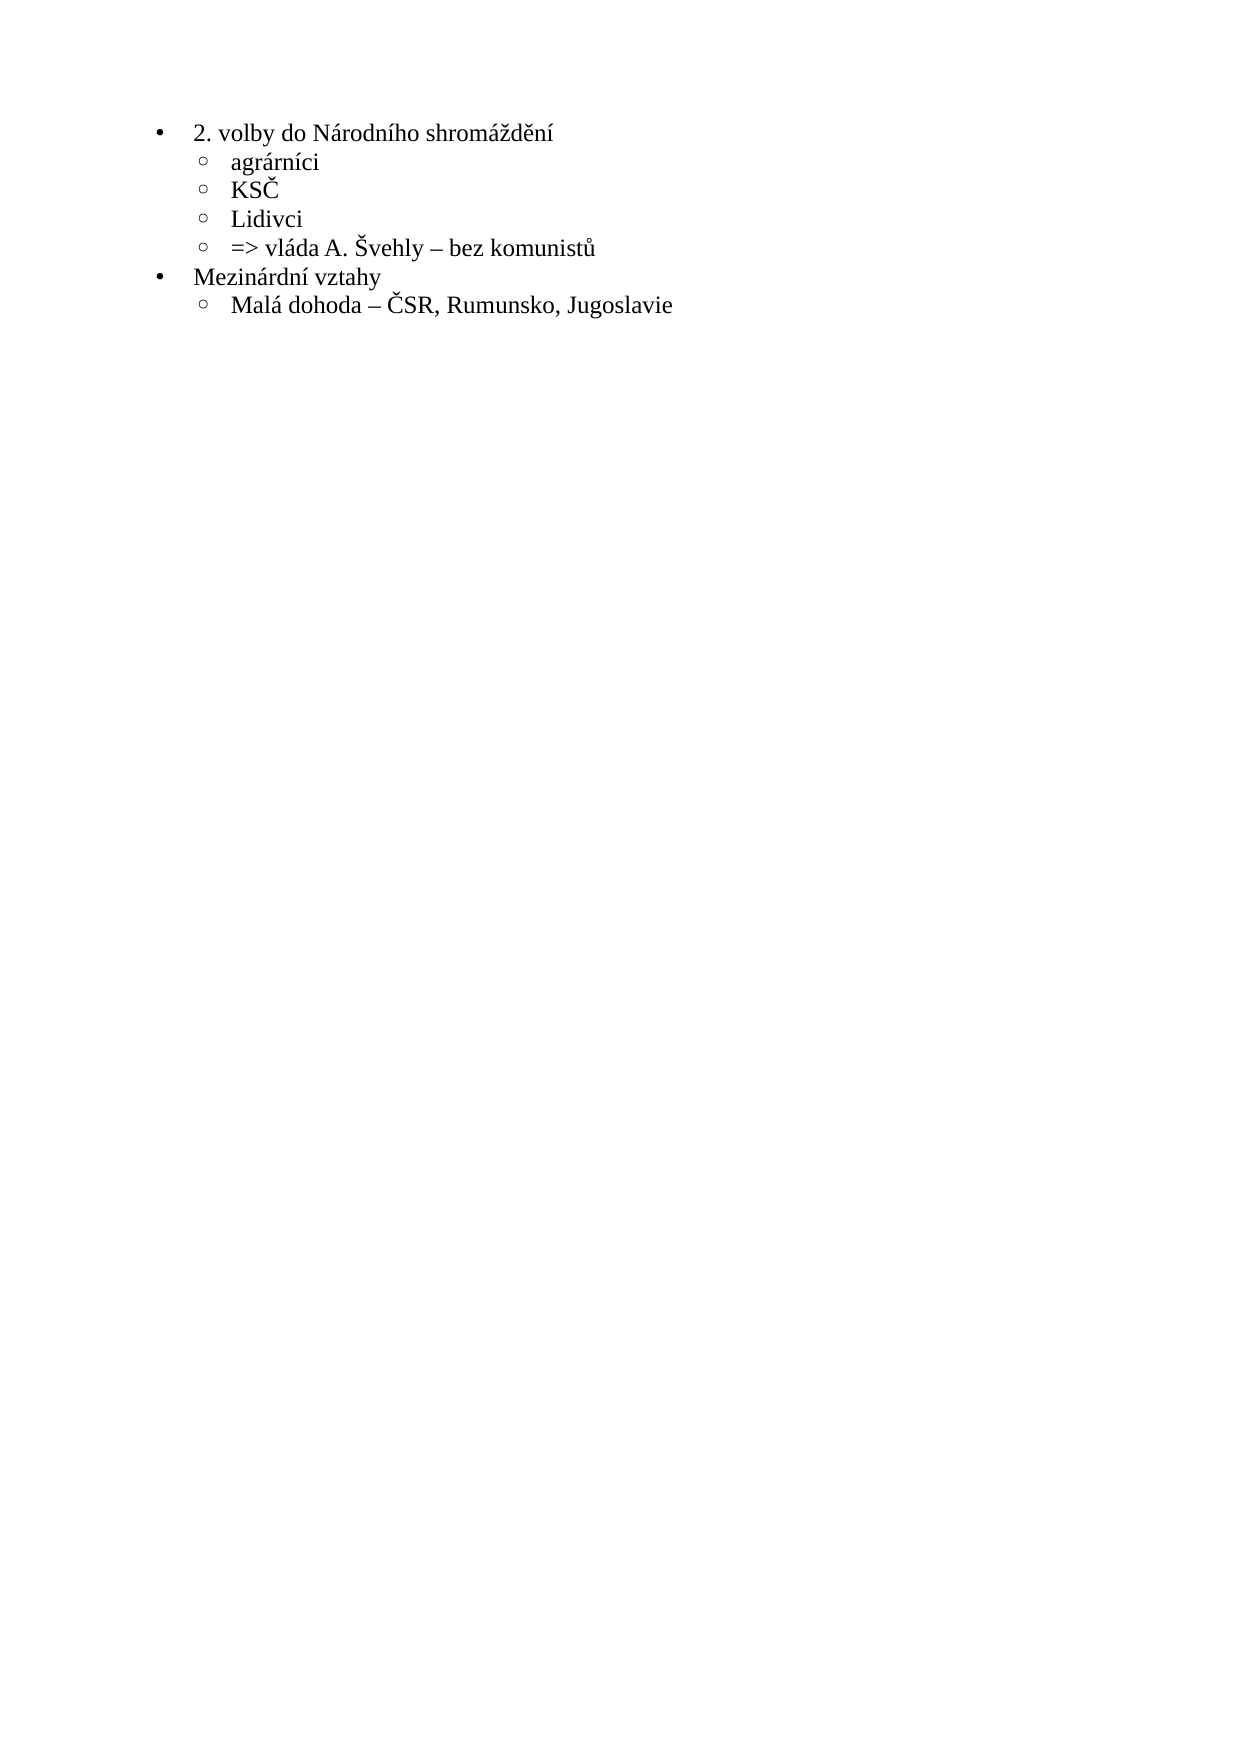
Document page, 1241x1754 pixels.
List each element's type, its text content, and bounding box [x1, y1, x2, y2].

list Malá dohoda – ČSR, Rumunsko, Jugoslavie [193, 291, 1122, 319]
list Lidivci [193, 204, 1122, 233]
list Mezinárdní vztahy [156, 262, 1122, 291]
list agrárníci [193, 147, 1122, 176]
list => vláda A. Švehly – bez komunistů [193, 233, 1122, 262]
list KSČ [193, 176, 1122, 204]
list 2. volby do Národního shromáždění [156, 118, 1122, 147]
